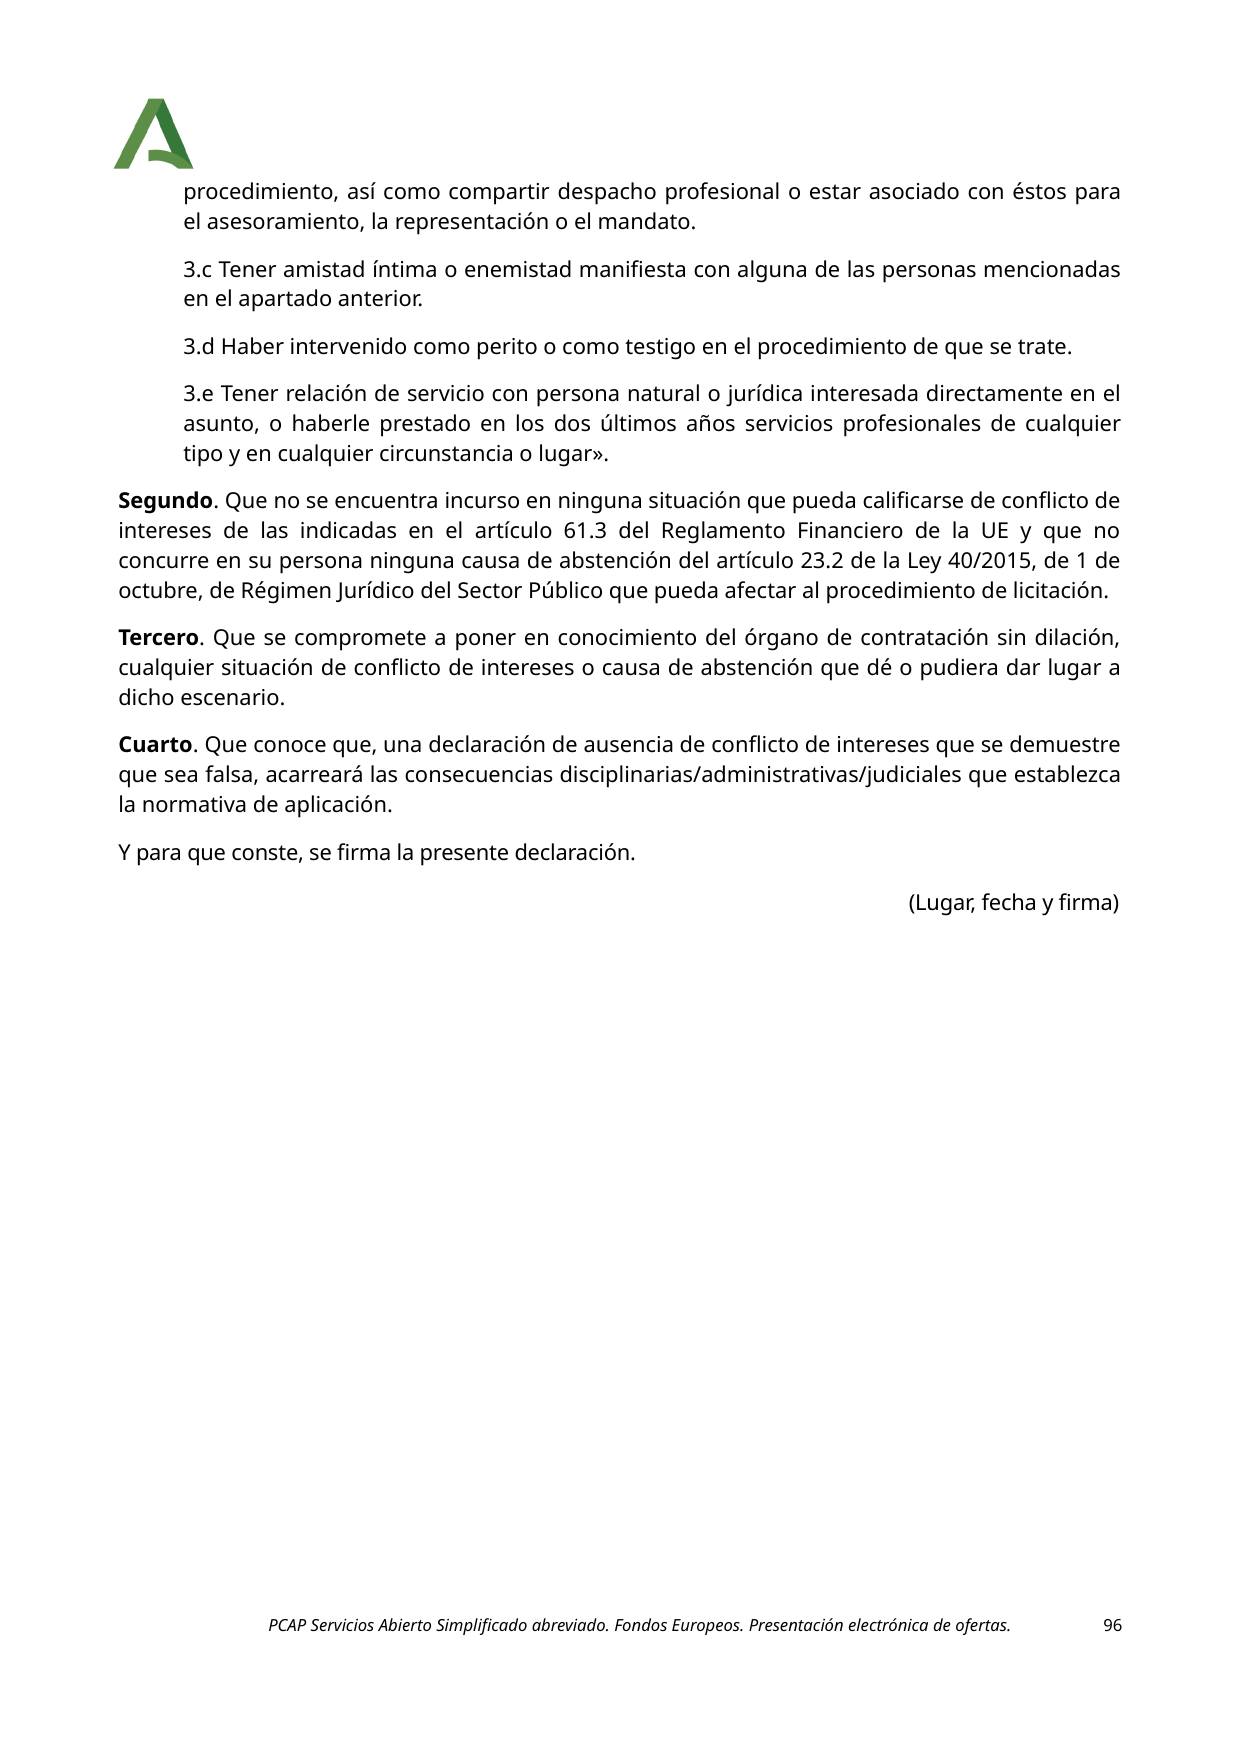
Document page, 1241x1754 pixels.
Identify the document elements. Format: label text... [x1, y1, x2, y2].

text Y para que conste, se firma la presente declaración. [118, 837, 1122, 866]
text procedimiento, así como compartir despacho profesional o estar asociado con éstos para el asesoramiento, la representación o el mandato. [183, 176, 1122, 236]
text (Lugar, fecha y firma) [118, 884, 1122, 920]
picture [109, 94, 198, 173]
text Segundo. Que no se encuentra incurso en ninguna situación que pueda calificarse de conflicto de intereses de las indicadas en el artículo 61.3 del Reglamento Financiero de la UE y que no concurre en su persona ninguna causa de abstención del artículo 23.2 de la Ley 40/2015, de 1 de octubre, de Régimen Jurídico del Sector Público que pueda afectar al procedimiento de licitación. [118, 486, 1122, 605]
text 3.c Tener amistad íntima o enemistad manifiesta con alguna de las personas mencionadas en el apartado anterior. [183, 254, 1122, 313]
text 3.d Haber intervenido como perito o como testigo en el procedimiento de que se trate. [183, 331, 1122, 361]
text 3.e Tener relación de servicio con persona natural o jurídica interesada directamente en el asunto, o haberle prestado en los dos últimos años servicios profesionales de cualquier tipo y en cualquier circunstancia o lugar». [183, 378, 1122, 468]
text Cuarto. Que conoce que, una declaración de ausencia de conflicto de intereses que se demuestre que sea falsa, acarreará las consecuencias disciplinarias/administrativas/judiciales que establezca la normativa de aplicación. [118, 729, 1122, 819]
text Tercero. Que se compromete a poner en conocimiento del órgano de contratación sin dilación, cualquier situación de conflicto de intereses o causa de abstención que dé o pudiera dar lugar a dicho escenario. [118, 622, 1122, 712]
